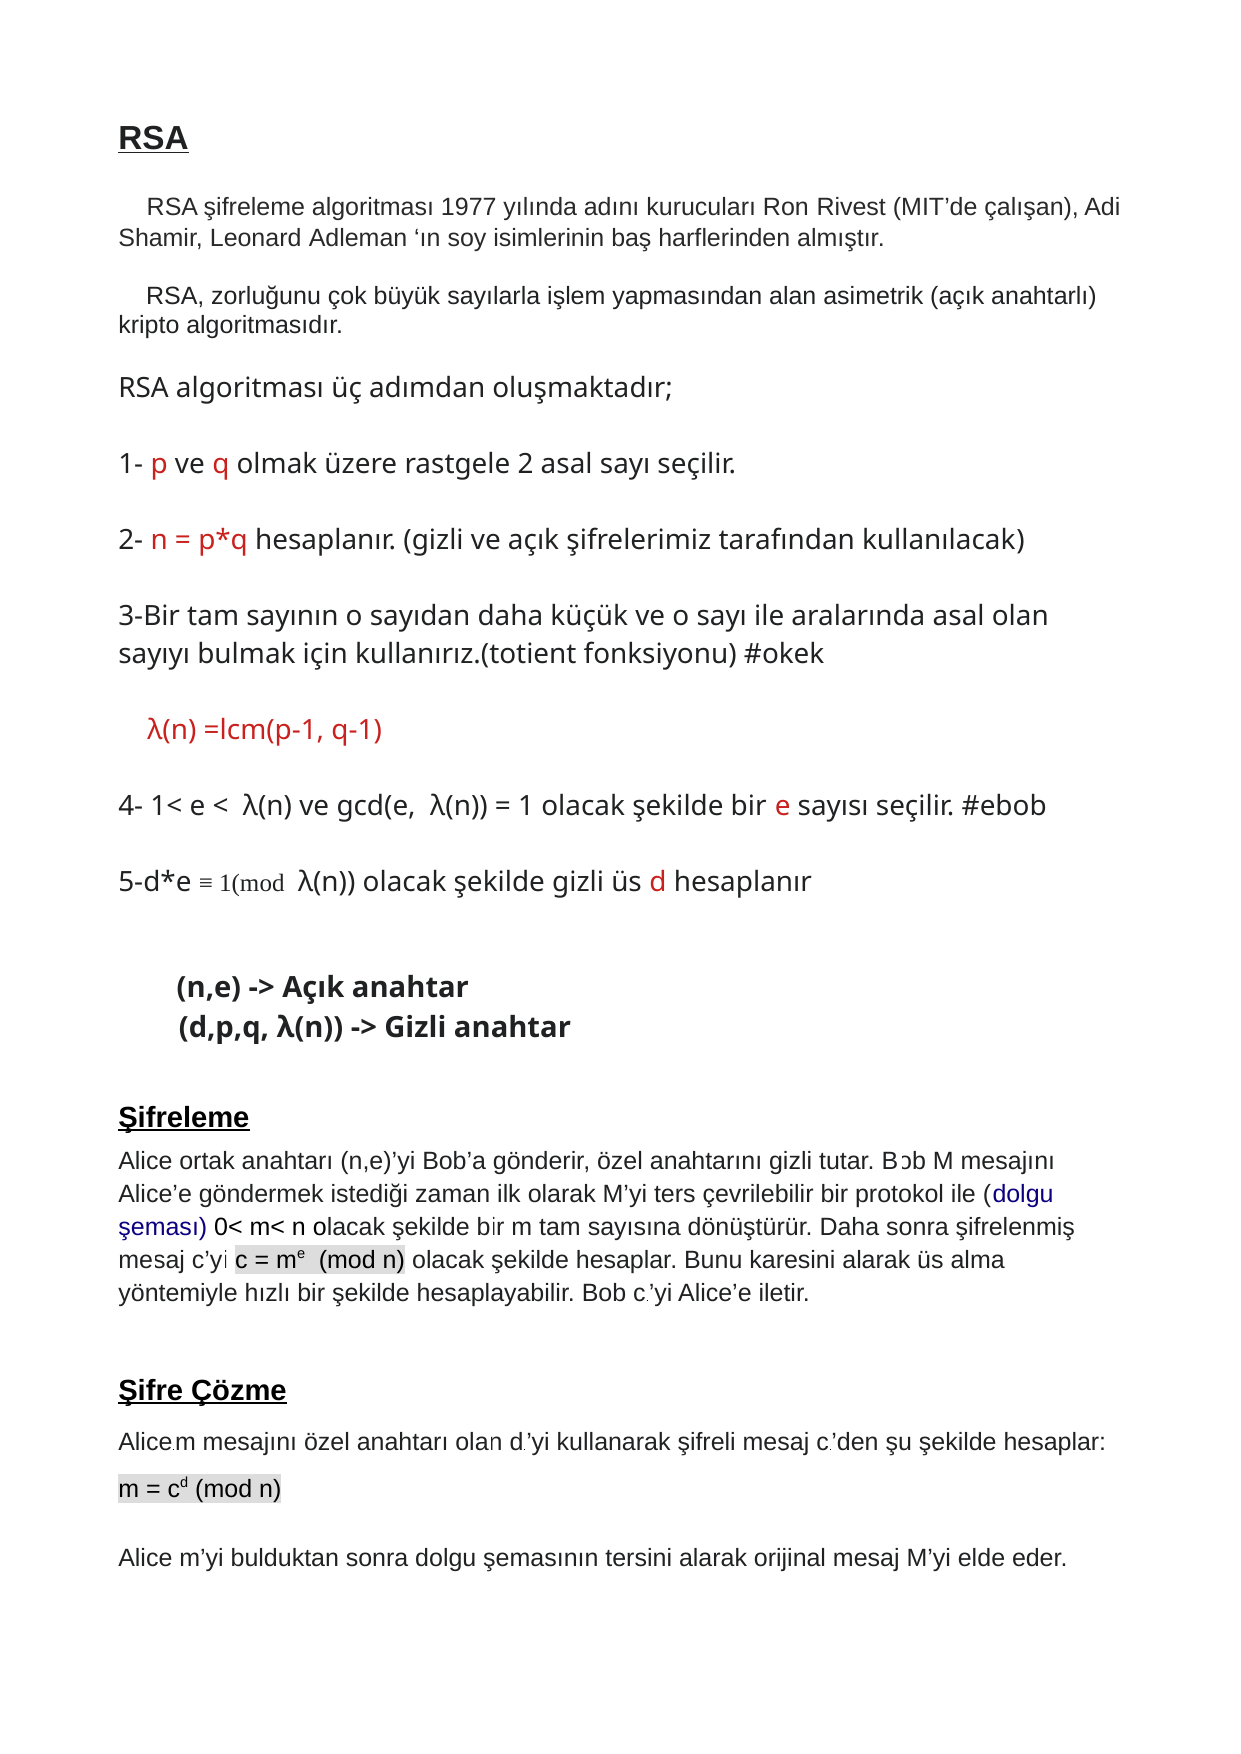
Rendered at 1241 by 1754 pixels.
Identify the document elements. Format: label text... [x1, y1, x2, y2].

text (d,p,q, λ(n)) -> Gizli anahtar [118, 1006, 1122, 1046]
text 5-d*e ≡ 1(mod λ(n)) olacak şekilde gizli üs d hesaplanır [118, 861, 1122, 899]
text 3-Bir tam sayının o sayıdan daha küçük ve o sayı ile aralarında asal olan sayıyı bulmak için kullanırız.(totient fonksiyonu) #okek [118, 595, 1122, 671]
text 4- 1< e < λ(n) ve gcd(e, λ(n)) = 1 olacak şekilde bir e sayısı seçilir. #ebob [118, 785, 1122, 823]
text RSA [118, 118, 1122, 157]
subtitle Şifreleme [118, 1100, 1122, 1133]
subtitle Şifre Çözme [118, 1373, 1122, 1407]
text Alice m’yi bulduktan sonra dolgu şemasının tersini alarak orijinal mesaj M’yi elde eder. [118, 1543, 1122, 1572]
text λ(n) =lcm(p-1, q-1) [118, 709, 1122, 747]
text Alice ortak anahtarı (n,e)’yi Bob’a gönderir, özel anahtarını gizli tutar. Bob M mesajını Alice’e göndermek istediği zaman ilk olarak M’yi ters çevrilebilir bir protokol ile (dolgu şeması) 0< m< n olacak şekilde bir m tam sayısına dönüştürür. Daha sonra şifrelenmiş mesaj c’yi c = me (mod n) olacak şekilde hesaplar. Bunu karesini alarak üs alma yöntemiyle hızlı bir şekilde hesaplayabilir. Bob c’yi Alice’e iletir. [118, 1146, 1122, 1307]
text RSA algoritması üç adımdan oluşmaktadır; [118, 367, 1122, 405]
text Alicem mesajını özel anahtarı olan d’yi kullanarak şifreli mesaj c’den şu şekilde hesaplar: [118, 1427, 1122, 1456]
text RSA şifreleme algoritması 1977 yılında adını kurucuları Ron Rivest (MIT’de çalışan), Adi Shamir, Leonard Adleman ‘ın soy isimlerinin baş harflerinden almıştır. [118, 185, 1122, 252]
text 1- p ve q olmak üzere rastgele 2 asal sayı seçilir. [118, 443, 1122, 481]
text (n,e) -> Açık anahtar [118, 966, 1122, 1006]
text 2- n = p*q hesaplanır. (gizli ve açık şifrelerimiz tarafından kullanılacak) [118, 519, 1122, 557]
text RSA, zorluğunu çok büyük sayılarla işlem yapmasından alan asimetrik (açık anahtarlı) kripto algoritmasıdır. [118, 281, 1122, 338]
text m = cd (mod n) [118, 1474, 1122, 1503]
